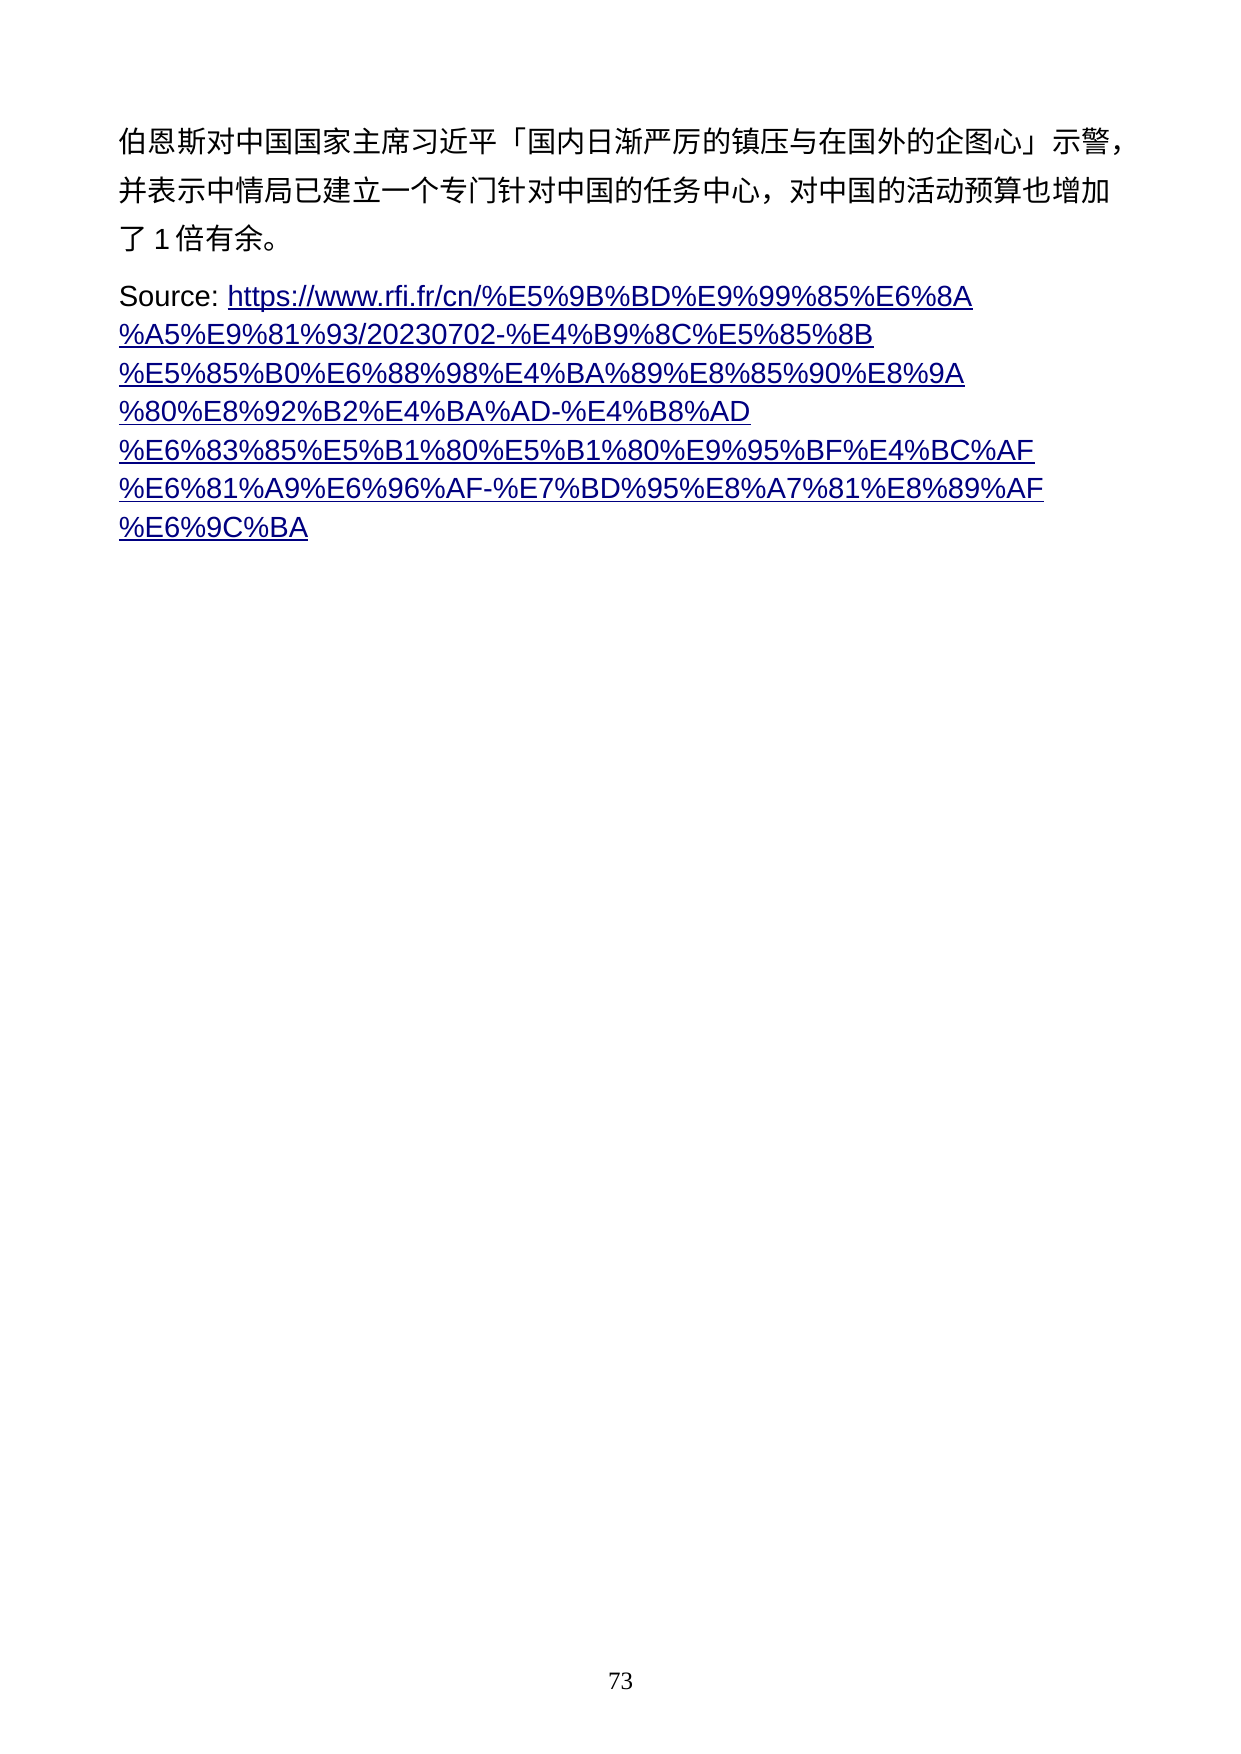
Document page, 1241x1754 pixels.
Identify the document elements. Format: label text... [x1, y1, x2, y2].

text 伯恩斯对中国国家主席习近平「国内日渐严厉的镇压与在国外的企图心」示警，并表示中情局已建立一个专门针对中国的任务中心，对中国的活动预算也增加了1倍有余。 [118, 118, 1122, 258]
text Source: https://www.rfi.fr/cn/%E5%9B%BD%E9%99%85%E6%8A%A5%E9%81%93/20230702-%E4%B9%8C%E5%85%8B%E5%85%B0%E6%88%98%E4%BA%89%E8%85%90%E8%9A%80%E8%92%B2%E4%BA%AD-%E4%B8%AD%E6%83%85%E5%B1%80%E5%B1%80%E9%95%BF%E4%BC%AF%E6%81%A9%E6%96%AF-%E7%BD%95%E8%A7%81%E8%89%AF%E6%9C%BA [118, 279, 1122, 543]
